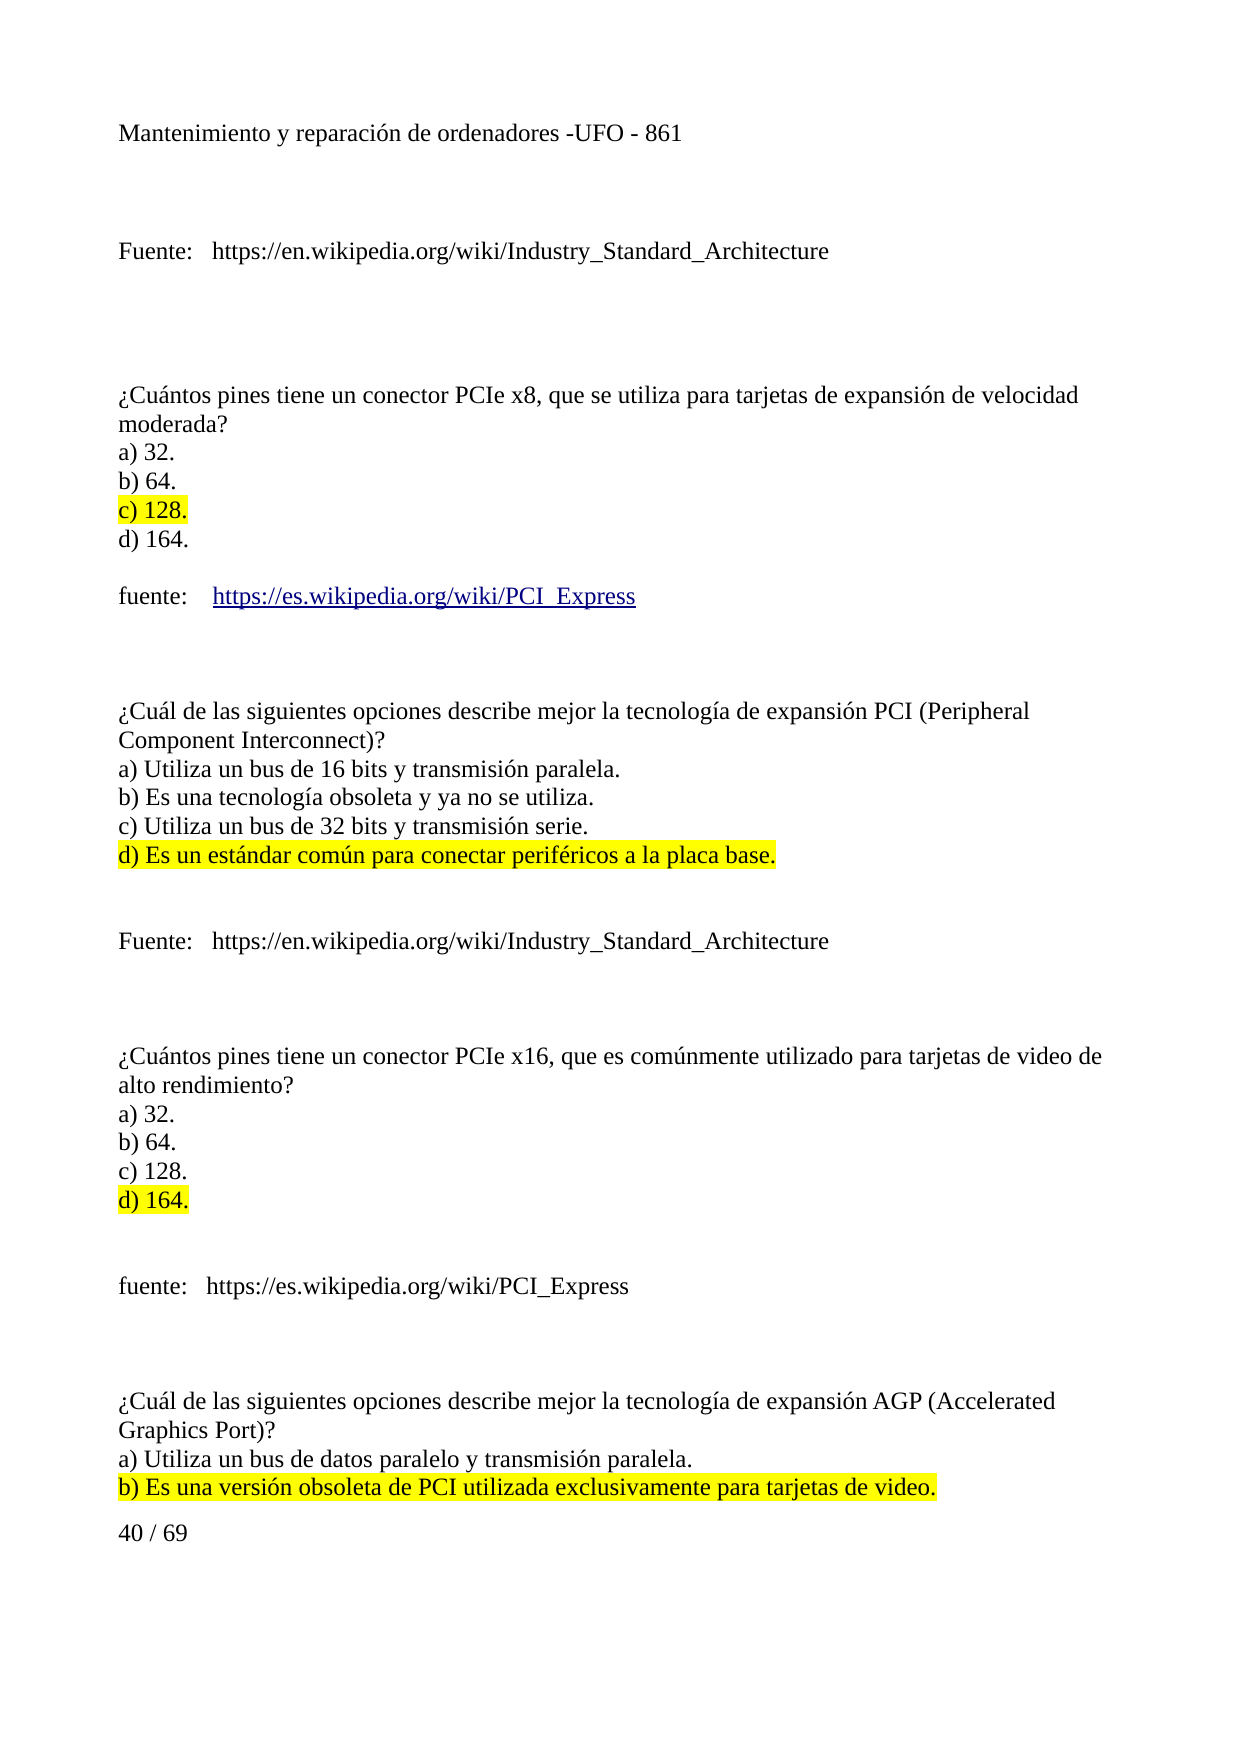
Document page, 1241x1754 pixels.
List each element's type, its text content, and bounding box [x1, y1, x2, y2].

text d) Es un estándar común para conectar periféricos a la placa base. [118, 840, 1122, 869]
text ¿Cuál de las siguientes opciones describe mejor la tecnología de expansión PCI (Peripheral Component Interconnect)? [118, 696, 1122, 754]
text a) 32. [118, 437, 1122, 466]
text Fuente: https://en.wikipedia.org/wiki/Industry_Standard_Architecture [118, 926, 1122, 955]
text b) Es una tecnología obsoleta y ya no se utiliza. [118, 782, 1122, 811]
text c) 128. [118, 495, 1122, 524]
text ¿Cuál de las siguientes opciones describe mejor la tecnología de expansión AGP (Accelerated Graphics Port)? [118, 1386, 1122, 1444]
text b) 64. [118, 466, 1122, 495]
text b) Es una versión obsoleta de PCI utilizada exclusivamente para tarjetas de video. [118, 1472, 1122, 1501]
text a) Utiliza un bus de datos paralelo y transmisión paralela. [118, 1444, 1122, 1472]
text fuente: https://es.wikipedia.org/wiki/PCI_Express [118, 581, 1122, 610]
text a) Utiliza un bus de 16 bits y transmisión paralela. [118, 754, 1122, 782]
text c) 128. [118, 1156, 1122, 1185]
text ¿Cuántos pines tiene un conector PCIe x16, que es comúnmente utilizado para tarjetas de video de alto rendimiento? [118, 1041, 1122, 1099]
text ¿Cuántos pines tiene un conector PCIe x8, que se utiliza para tarjetas de expansión de velocidad moderada? [118, 380, 1122, 437]
text a) 32. [118, 1099, 1122, 1127]
text c) Utiliza un bus de 32 bits y transmisión serie. [118, 811, 1122, 840]
text b) 64. [118, 1127, 1122, 1156]
text d) 164. [118, 1185, 1122, 1214]
text Fuente: https://en.wikipedia.org/wiki/Industry_Standard_Architecture [118, 236, 1122, 265]
text d) 164. [118, 524, 1122, 552]
text fuente: https://es.wikipedia.org/wiki/PCI_Express [118, 1271, 1122, 1300]
